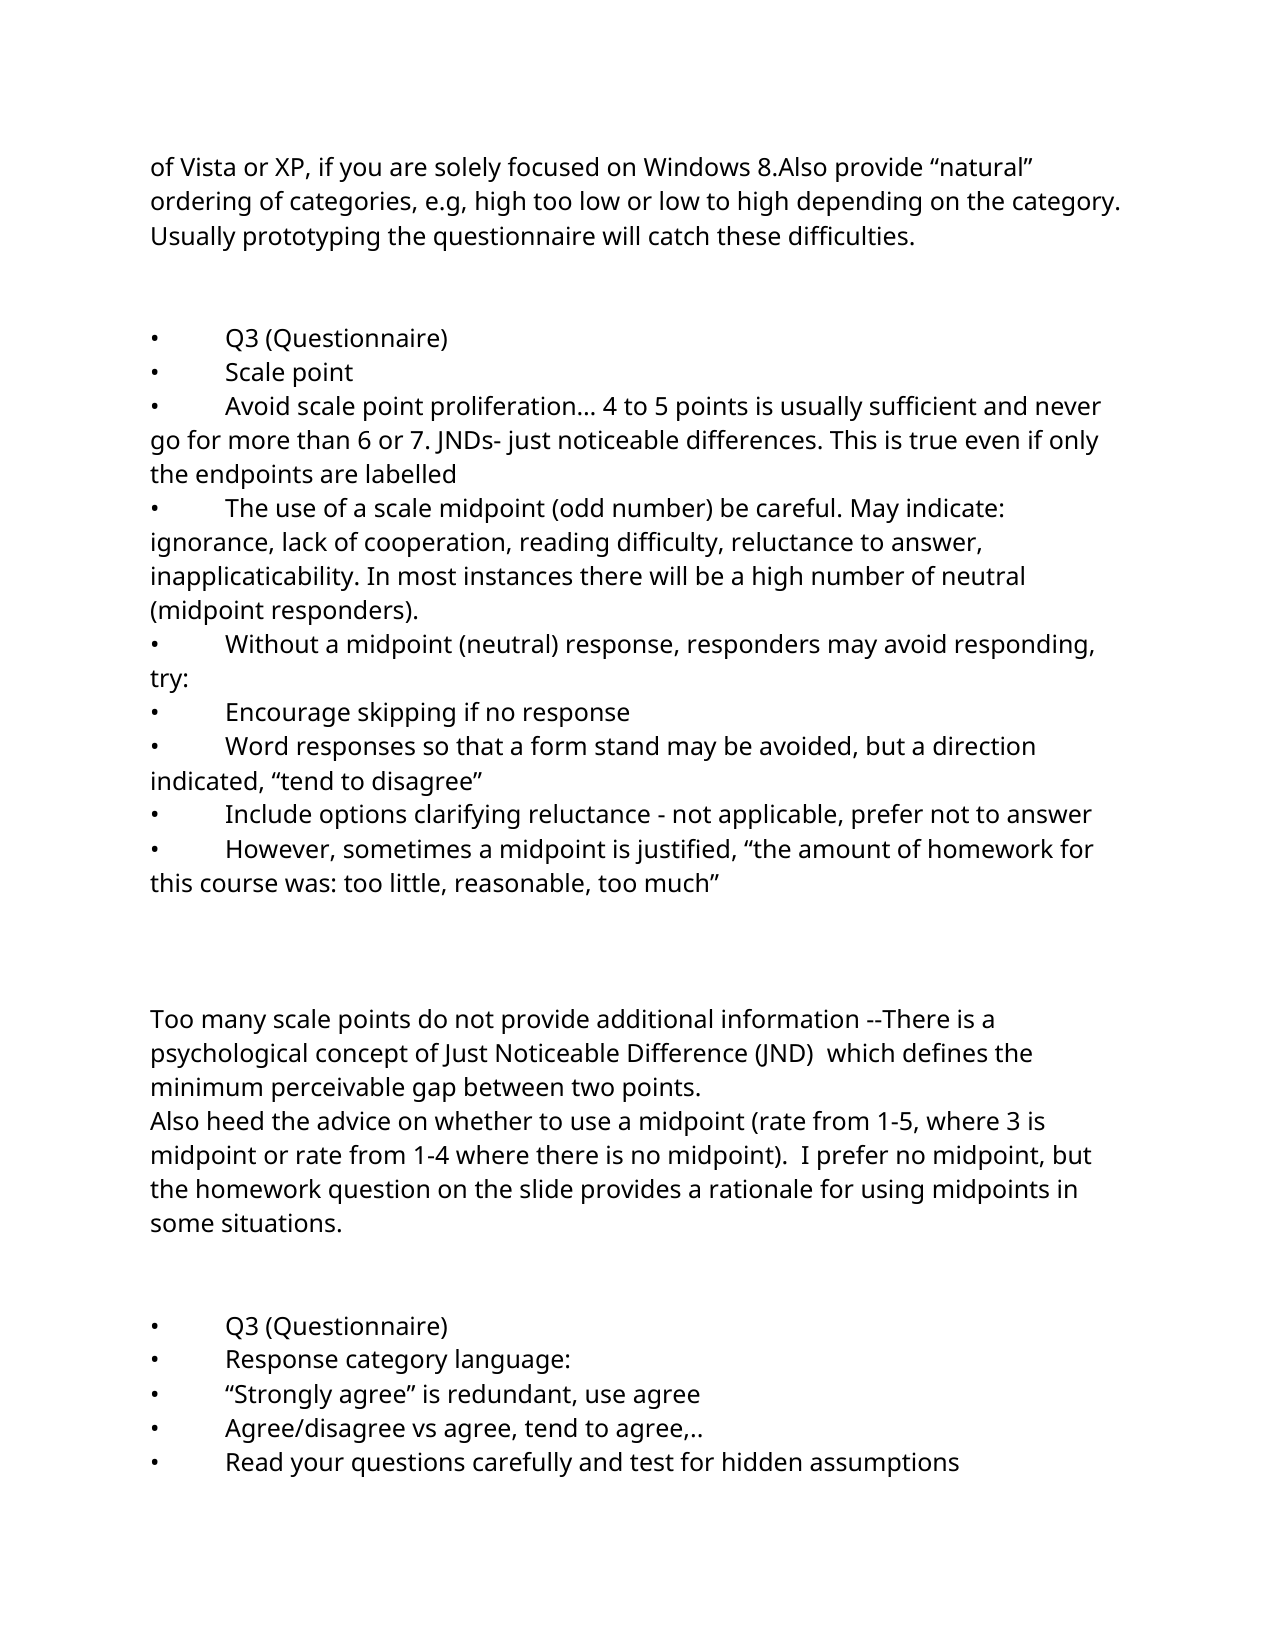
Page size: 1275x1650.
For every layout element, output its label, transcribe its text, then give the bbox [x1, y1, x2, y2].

list Include options clarifying reluctance - not applicable, prefer not to answer [150, 797, 1125, 831]
list Encourage skipping if no response [150, 695, 1125, 729]
list Q3 (Questionnaire) [150, 320, 1125, 354]
list Response category language: [150, 1342, 1125, 1376]
list Read your questions carefully and test for hidden assumptions [150, 1444, 1125, 1478]
list Avoid scale point proliferation… 4 to 5 points is usually sufficient and never go for more than 6 or 7. JNDs- just noticeable differences. This is true even if only the endpoints are labelled [150, 388, 1125, 491]
text of Vista or XP, if you are solely focused on Windows 8.Also provide “natural” ordering of categories, e.g, high too low or low to high depending on the category. Usually prototyping the questionnaire will catch these difficulties. [150, 150, 1125, 252]
list Scale point [150, 354, 1125, 388]
list However, sometimes a midpoint is justified, “the amount of homework for this course was: too little, reasonable, too much” [150, 831, 1125, 899]
text Also heed the advice on whether to use a midpoint (rate from 1-5, where 3 is midpoint or rate from 1-4 where there is no midpoint). I prefer no midpoint, but the homework question on the slide provides a rationale for using midpoints in some situations. [150, 1104, 1125, 1240]
list “Strongly agree” is redundant, use agree [150, 1376, 1125, 1410]
list Word responses so that a form stand may be avoided, but a direction indicated, “tend to disagree” [150, 729, 1125, 797]
list Without a midpoint (neutral) response, responders may avoid responding, try: [150, 627, 1125, 695]
list Q3 (Questionnaire) [150, 1308, 1125, 1342]
list Agree/disagree vs agree, tend to agree,.. [150, 1410, 1125, 1444]
list The use of a scale midpoint (odd number) be careful. May indicate: ignorance, lack of cooperation, reading difficulty, reluctance to answer, inapplicaticability. In most instances there will be a high number of neutral (midpoint responders). [150, 491, 1125, 627]
text Too many scale points do not provide additional information --There is a psychological concept of Just Noticeable Difference (JND) which defines the minimum perceivable gap between two points. [150, 1002, 1125, 1104]
